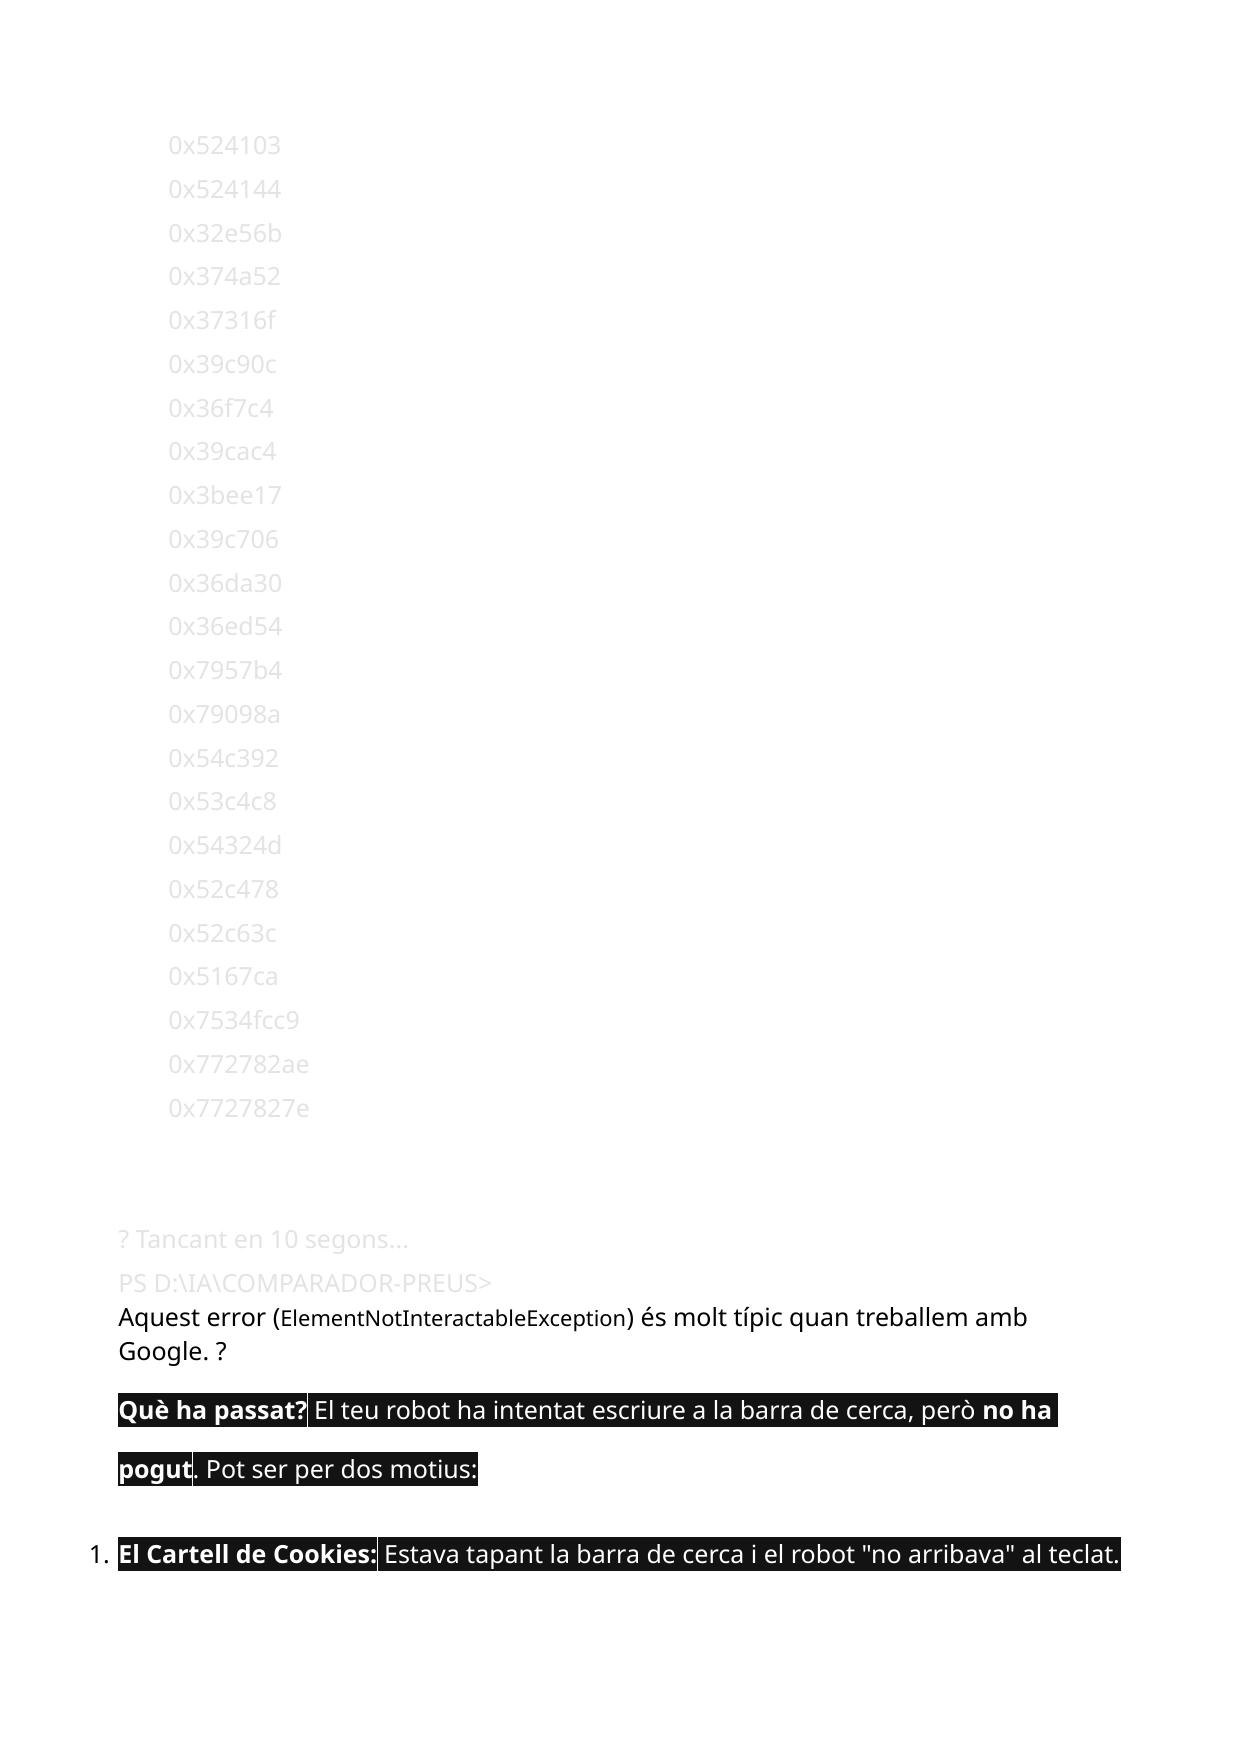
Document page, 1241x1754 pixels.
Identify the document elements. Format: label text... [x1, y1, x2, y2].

text PS D:\IA\COMPARADOR-PREUS> [118, 1256, 1122, 1299]
text 0x5167ca [118, 949, 1122, 993]
text 0x54324d [118, 818, 1122, 862]
text 0x3bee17 [118, 468, 1122, 512]
text 0x39c90c [118, 337, 1122, 381]
text Aquest error (ElementNotInteractableException) és molt típic quan treballem amb Google. ? [118, 1299, 1122, 1367]
text Què ha passat? El teu robot ha intentat escriure a la barra de cerca, però no ha pogut. Pot ser per dos motius: [118, 1392, 1122, 1486]
text 0x524144 [118, 162, 1122, 206]
text 0x79098a [118, 687, 1122, 731]
text 0x7957b4 [118, 643, 1122, 687]
text 0x36da30 [118, 556, 1122, 599]
text 0x7727827e [118, 1081, 1122, 1124]
text 0x39cac4 [118, 424, 1122, 468]
text 0x374a52 [118, 249, 1122, 293]
text 0x524103 [118, 118, 1122, 162]
text 0x36ed54 [118, 599, 1122, 643]
list El Cartell de Cookies: Estava tapant la barra de cerca i el robot "no arribava" al teclat. [118, 1537, 1122, 1571]
text 0x36f7c4 [118, 381, 1122, 424]
text 0x772782ae [118, 1037, 1122, 1081]
text 0x39c706 [118, 512, 1122, 556]
text 0x52c478 [118, 862, 1122, 906]
text 0x54c392 [118, 731, 1122, 774]
text 0x7534fcc9 [118, 993, 1122, 1037]
text 0x52c63c [118, 906, 1122, 949]
text 0x37316f [118, 293, 1122, 337]
text 0x32e56b [118, 206, 1122, 249]
text ? Tancant en 10 segons... [118, 1212, 1122, 1256]
text 0x53c4c8 [118, 774, 1122, 818]
